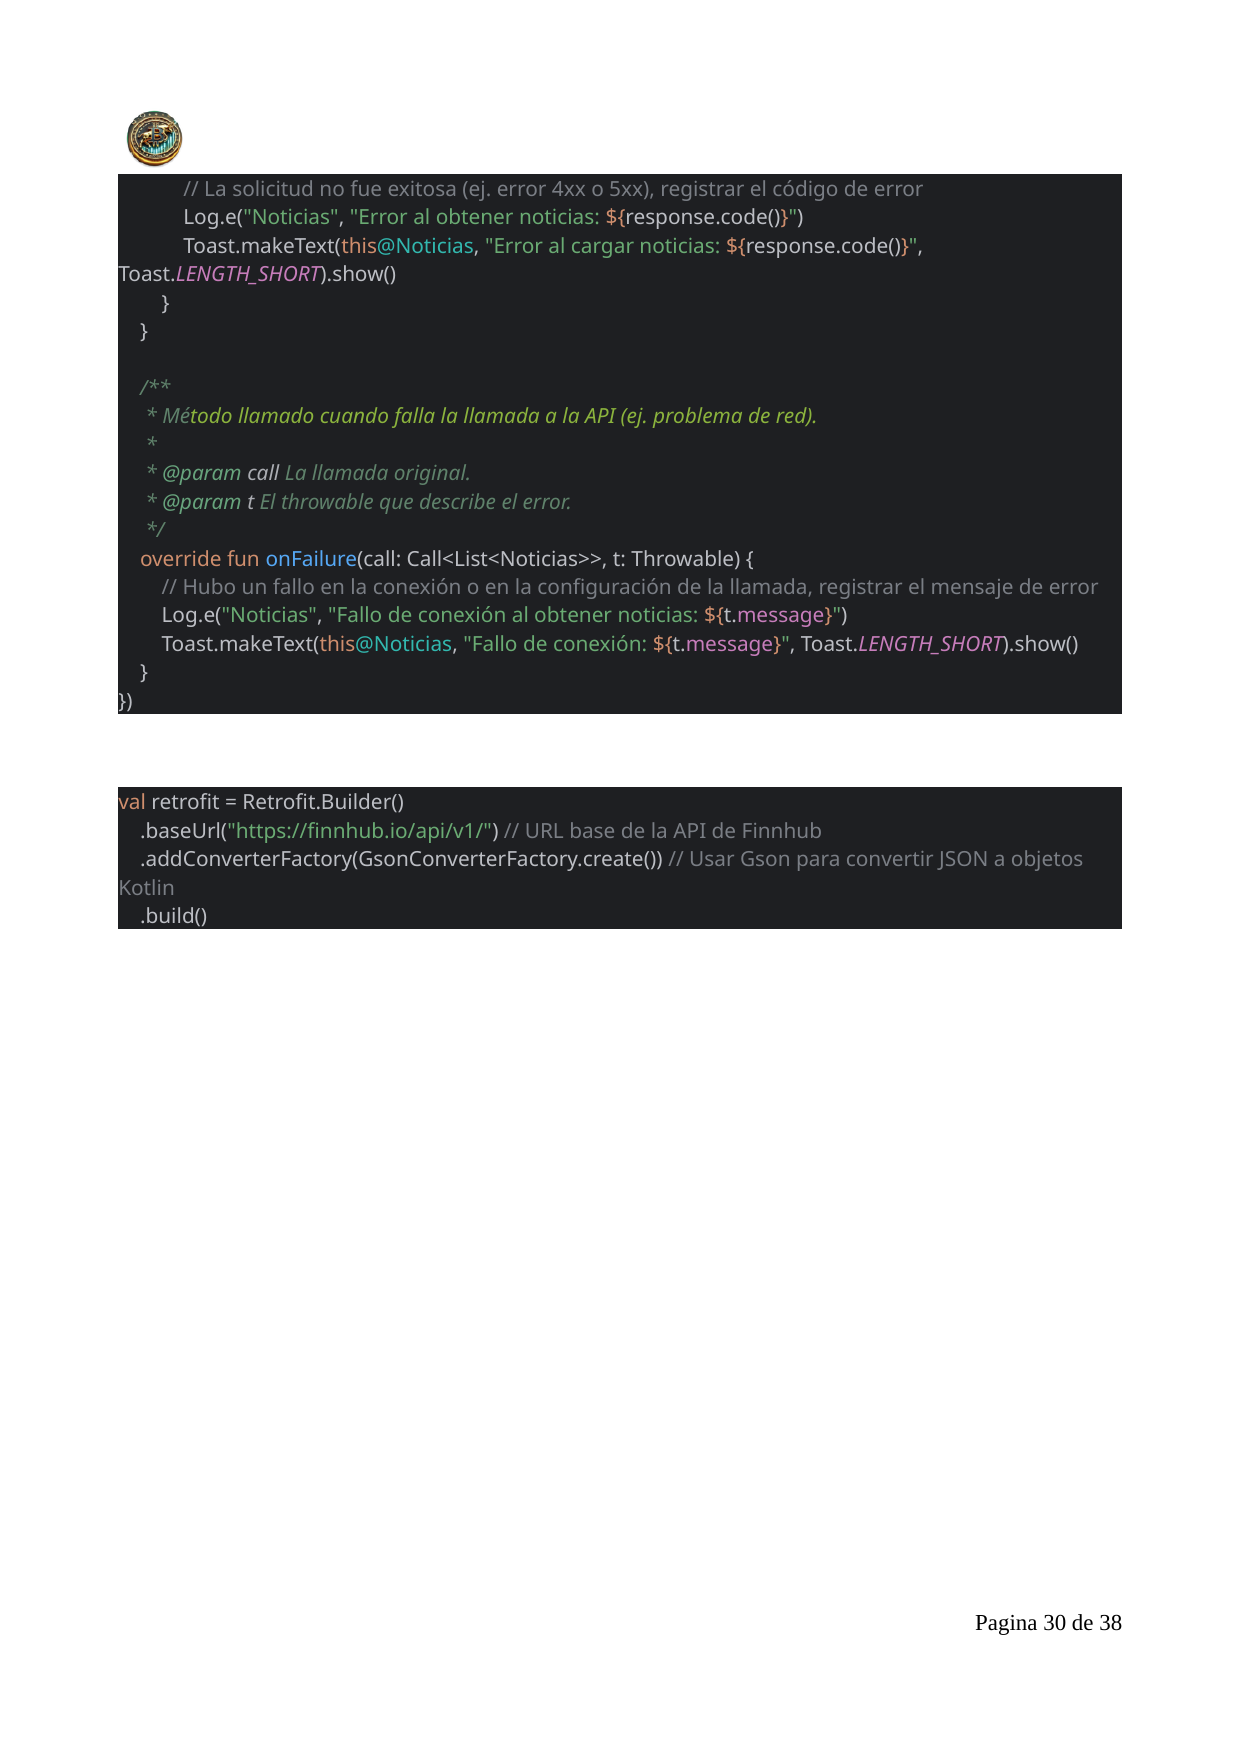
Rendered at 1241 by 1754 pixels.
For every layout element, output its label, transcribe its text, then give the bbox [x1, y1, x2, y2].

picture [124, 108, 184, 168]
text // La solicitud no fue exitosa (ej. error 4xx o 5xx), registrar el código de error Log.e("Noticias", "Error al obtener noticias: ${response.code()}") Toast.makeText(this@Noticias, "Error al cargar noticias: ${response.code()}", Toast.LENGTH_SHORT).show() } } /** * Método llamado cuando falla la llamada a la API (ej. problema de red). * * @param call La llamada original. * @param t El throwable que describe el error. */ override fun onFailure(call: Call<List<Noticias>>, t: Throwable) { // Hubo un fallo en la conexión o en la configuración de la llamada, registrar el mensaje de error Log.e("Noticias", "Fallo de conexión al obtener noticias: ${t.message}") Toast.makeText(this@Noticias, "Fallo de conexión: ${t.message}", Toast.LENGTH_SHORT).show() } }) [118, 174, 1122, 714]
text val retrofit = Retrofit.Builder() .baseUrl("https://finnhub.io/api/v1/") // URL base de la API de Finnhub .addConverterFactory(GsonConverterFactory.create()) // Usar Gson para convertir JSON a objetos Kotlin .build() [118, 787, 1122, 929]
